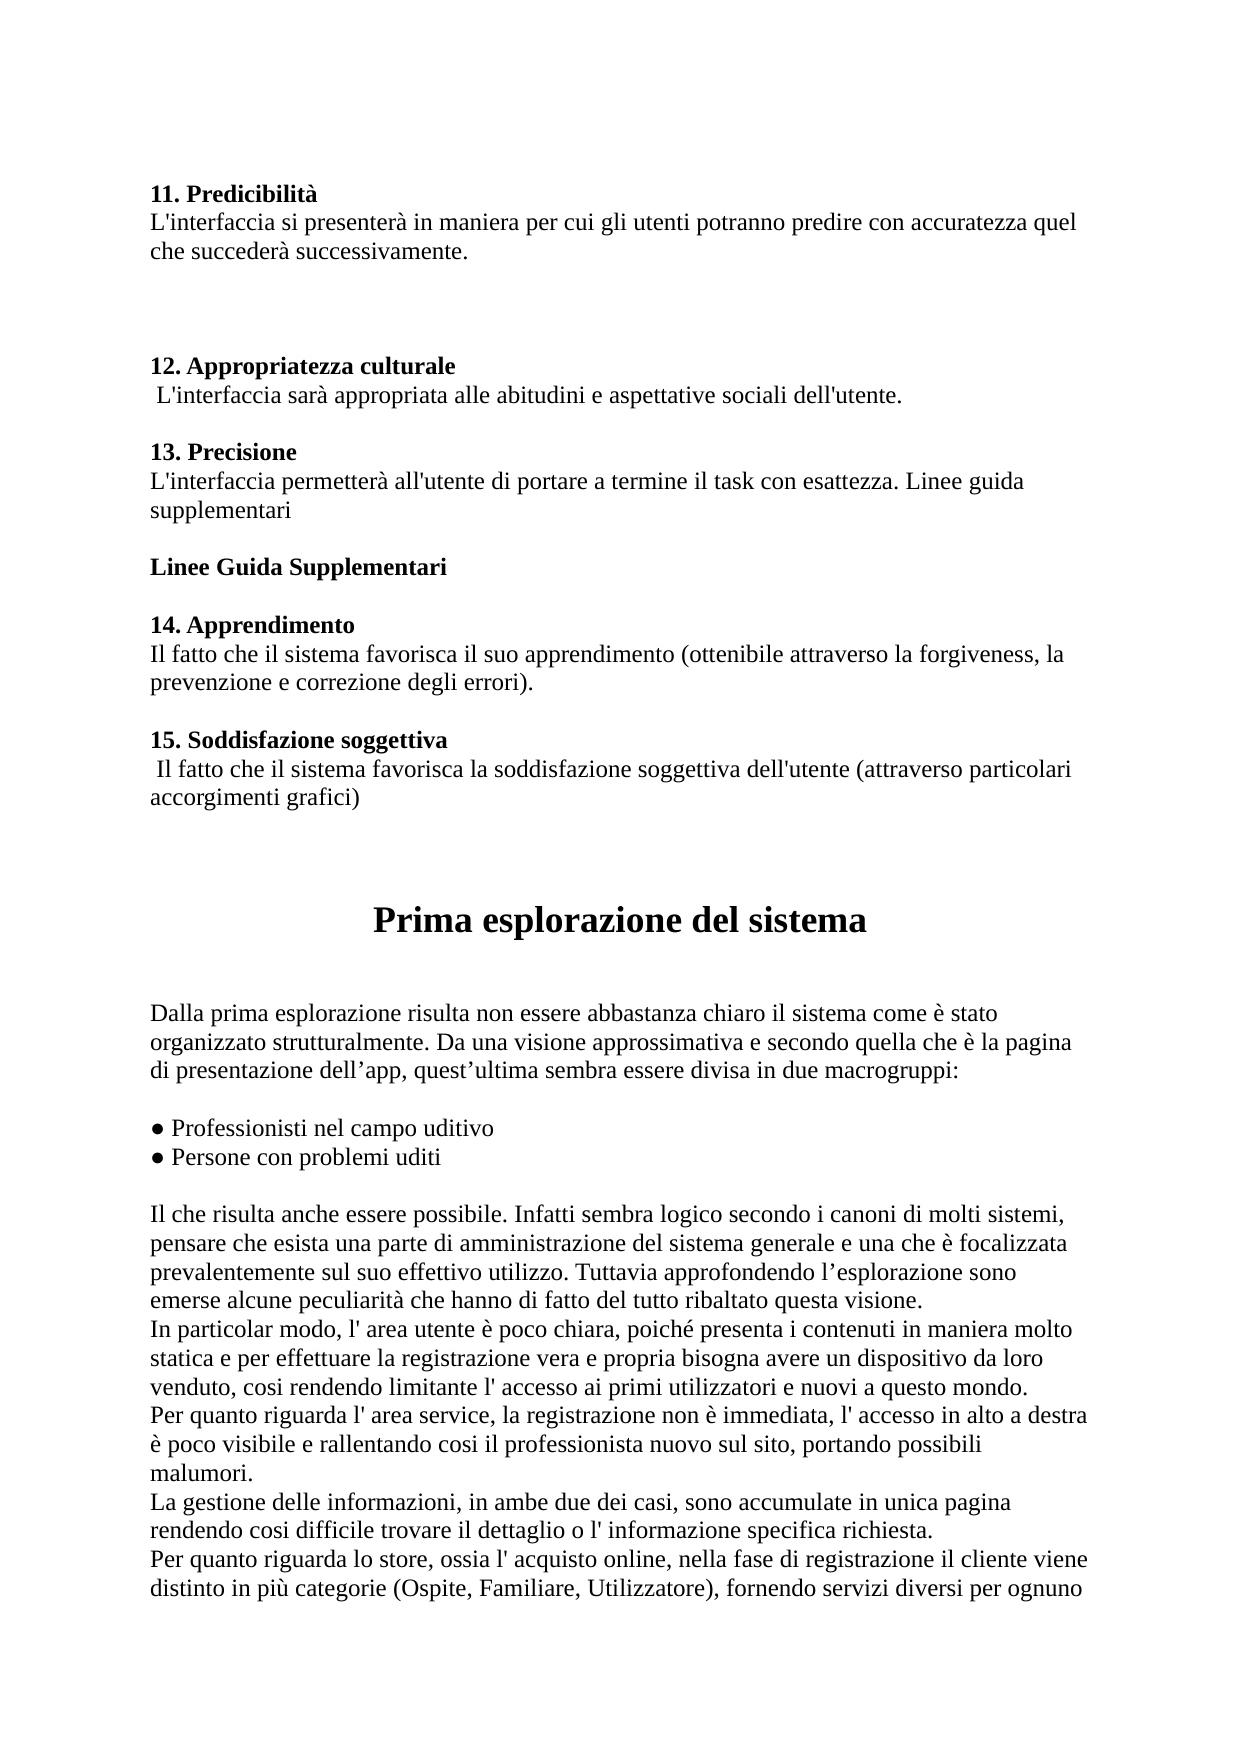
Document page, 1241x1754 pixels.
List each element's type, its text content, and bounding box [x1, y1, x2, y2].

text Linee Guida Supplementari [150, 552, 1090, 581]
text 11. Predicibilità [150, 179, 1090, 207]
text ​Il fatto che il sistema favorisca la soddisfazione soggettiva dell'utente (attraverso particolari accorgimenti grafici) [150, 754, 1090, 811]
text L'interfaccia sarà appropriata alle abitudini e aspettative sociali dell'utente. [150, 380, 1090, 409]
text ● Persone con problemi uditi [150, 1142, 1090, 1171]
text L'interfaccia si presenterà in maniera per cui gli utenti potranno predire con accuratezza quel che succederà successivamente. [150, 207, 1090, 265]
text 13. Precisione [150, 437, 1090, 466]
text La gestione delle informazioni, in ambe due dei casi, sono accumulate in unica pagina rendendo cosi difficile trovare il dettaglio o l' informazione specifica richiesta. [150, 1487, 1090, 1544]
text 12. Appropriatezza culturale [150, 351, 1090, 380]
text ● Professionisti nel campo uditivo [150, 1113, 1090, 1142]
text Il fatto che il sistema favorisca il suo apprendimento (ottenibile attraverso la forgiveness, la prevenzione e correzione degli errori). [150, 639, 1090, 696]
text Il che risulta anche essere possibile. Infatti sembra logico secondo i canoni di molti sistemi, pensare che esista una parte di amministrazione del sistema generale e una che è focalizzata prevalentemente sul suo effettivo utilizzo. Tuttavia approfondendo l’esplorazione sono emerse alcune peculiarità che hanno di fatto del tutto ribaltato questa visione. [150, 1199, 1090, 1314]
text 14. Apprendimento [150, 610, 1090, 639]
text In particolar modo, l' area utente è poco chiara, poiché presenta i contenuti in maniera molto statica e per effettuare la registrazione vera e propria bisogna avere un dispositivo da loro venduto, cosi rendendo limitante l' accesso ai primi utilizzatori e nuovi a questo mondo. [150, 1314, 1090, 1401]
text Prima esplorazione del sistema [150, 897, 1090, 941]
text Per quanto riguarda l' area service, la registrazione non è immediata, l' accesso in alto a destra è poco visibile e rallentando cosi il professionista nuovo sul sito, portando possibili malumori. [150, 1401, 1090, 1487]
text Dalla prima esplorazione risulta non essere abbastanza chiaro il sistema come è stato organizzato strutturalmente. Da una visione approssimativa e secondo quella che è la pagina di presentazione dell’app, quest’ultima sembra essere divisa in due macrogruppi: [150, 998, 1090, 1084]
text 15. Soddisfazione soggettiva [150, 725, 1090, 754]
text Per quanto riguarda lo store, ossia l' acquisto online, nella fase di registrazione il cliente viene distinto in più categorie (Ospite, Familiare, Utilizzatore), fornendo servizi diversi per ognuno [150, 1544, 1090, 1602]
text L'interfaccia permetterà all'utente di portare a termine il task con esattezza. Linee guida supplementari [150, 466, 1090, 524]
